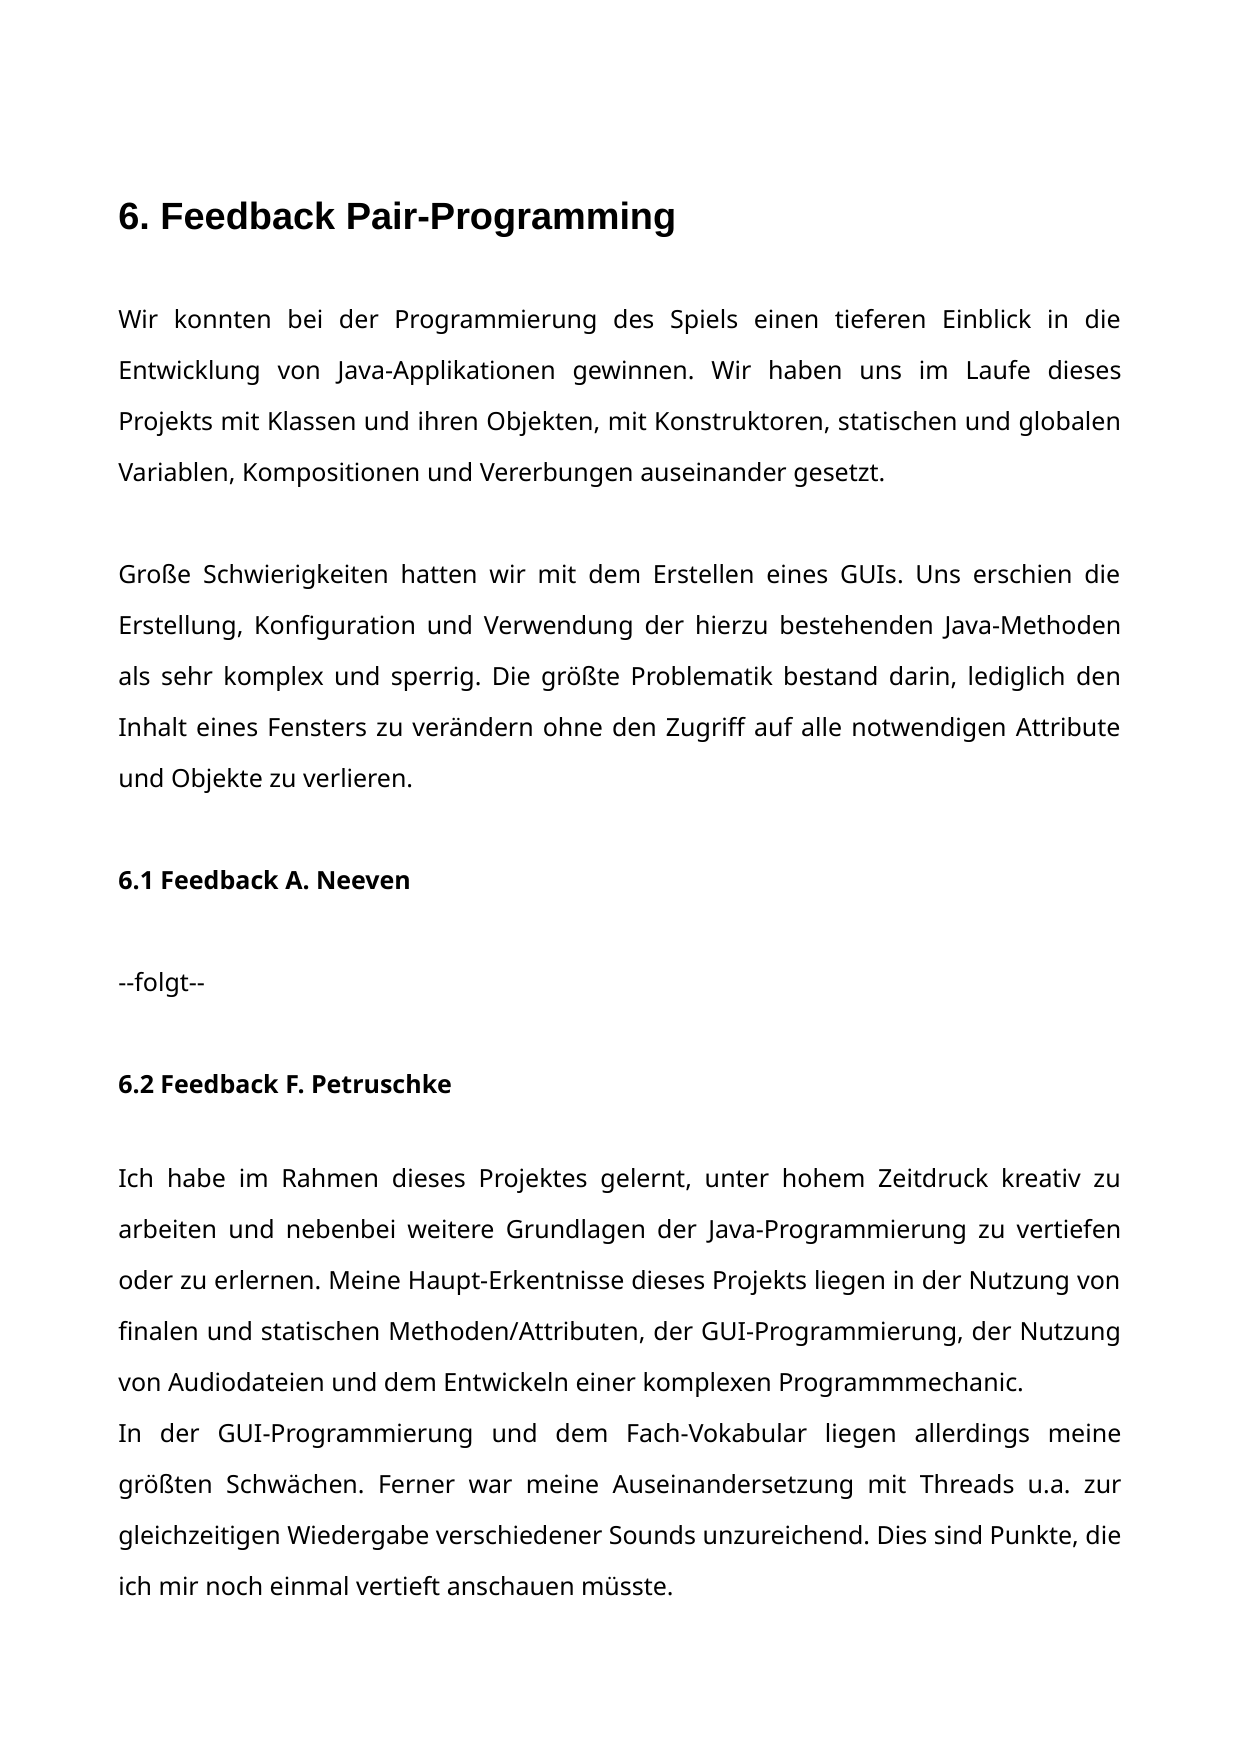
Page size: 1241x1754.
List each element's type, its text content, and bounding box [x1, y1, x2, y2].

text 6.1 Feedback A. Neeven [118, 863, 1122, 897]
text Ich habe im Rahmen dieses Projektes gelernt, unter hohem Zeitdruck kreativ zu arbeiten und nebenbei weitere Grundlagen der Java-Programmierung zu vertiefen oder zu erlernen. Meine Haupt-Erkentnisse dieses Projekts liegen in der Nutzung von finalen und statischen Methoden/Attributen, der GUI-Programmierung, der Nutzung von Audiodateien und dem Entwickeln einer komplexen Programmmechanic. [118, 1161, 1122, 1399]
text Große Schwierigkeiten hatten wir mit dem Erstellen eines GUIs. Uns erschien die Erstellung, Konfiguration und Verwendung der hierzu bestehenden Java-Methoden als sehr komplex und sperrig. Die größte Problematik bestand darin, lediglich den Inhalt eines Fensters zu verändern ohne den Zugriff auf alle notwendigen Attribute und Objekte zu verlieren. [118, 557, 1122, 795]
text In der GUI-Programmierung und dem Fach-Vokabular liegen allerdings meine größten Schwächen. Ferner war meine Auseinandersetzung mit Threads u.a. zur gleichzeitigen Wiedergabe verschiedener Sounds unzureichend. Dies sind Punkte, die ich mir noch einmal vertieft anschauen müsste. [118, 1416, 1122, 1603]
text 6.2 Feedback F. Petruschke [118, 1067, 1122, 1101]
text --folgt-- [118, 965, 1122, 999]
subtitle 6. Feedback Pair-Programming [118, 194, 1122, 238]
text Wir konnten bei der Programmierung des Spiels einen tieferen Einblick in die Entwicklung von Java-Applikationen gewinnen. Wir haben uns im Laufe dieses Projekts mit Klassen und ihren Objekten, mit Konstruktoren, statischen und globalen Variablen, Kompositionen und Vererbungen auseinander gesetzt. [118, 301, 1122, 488]
